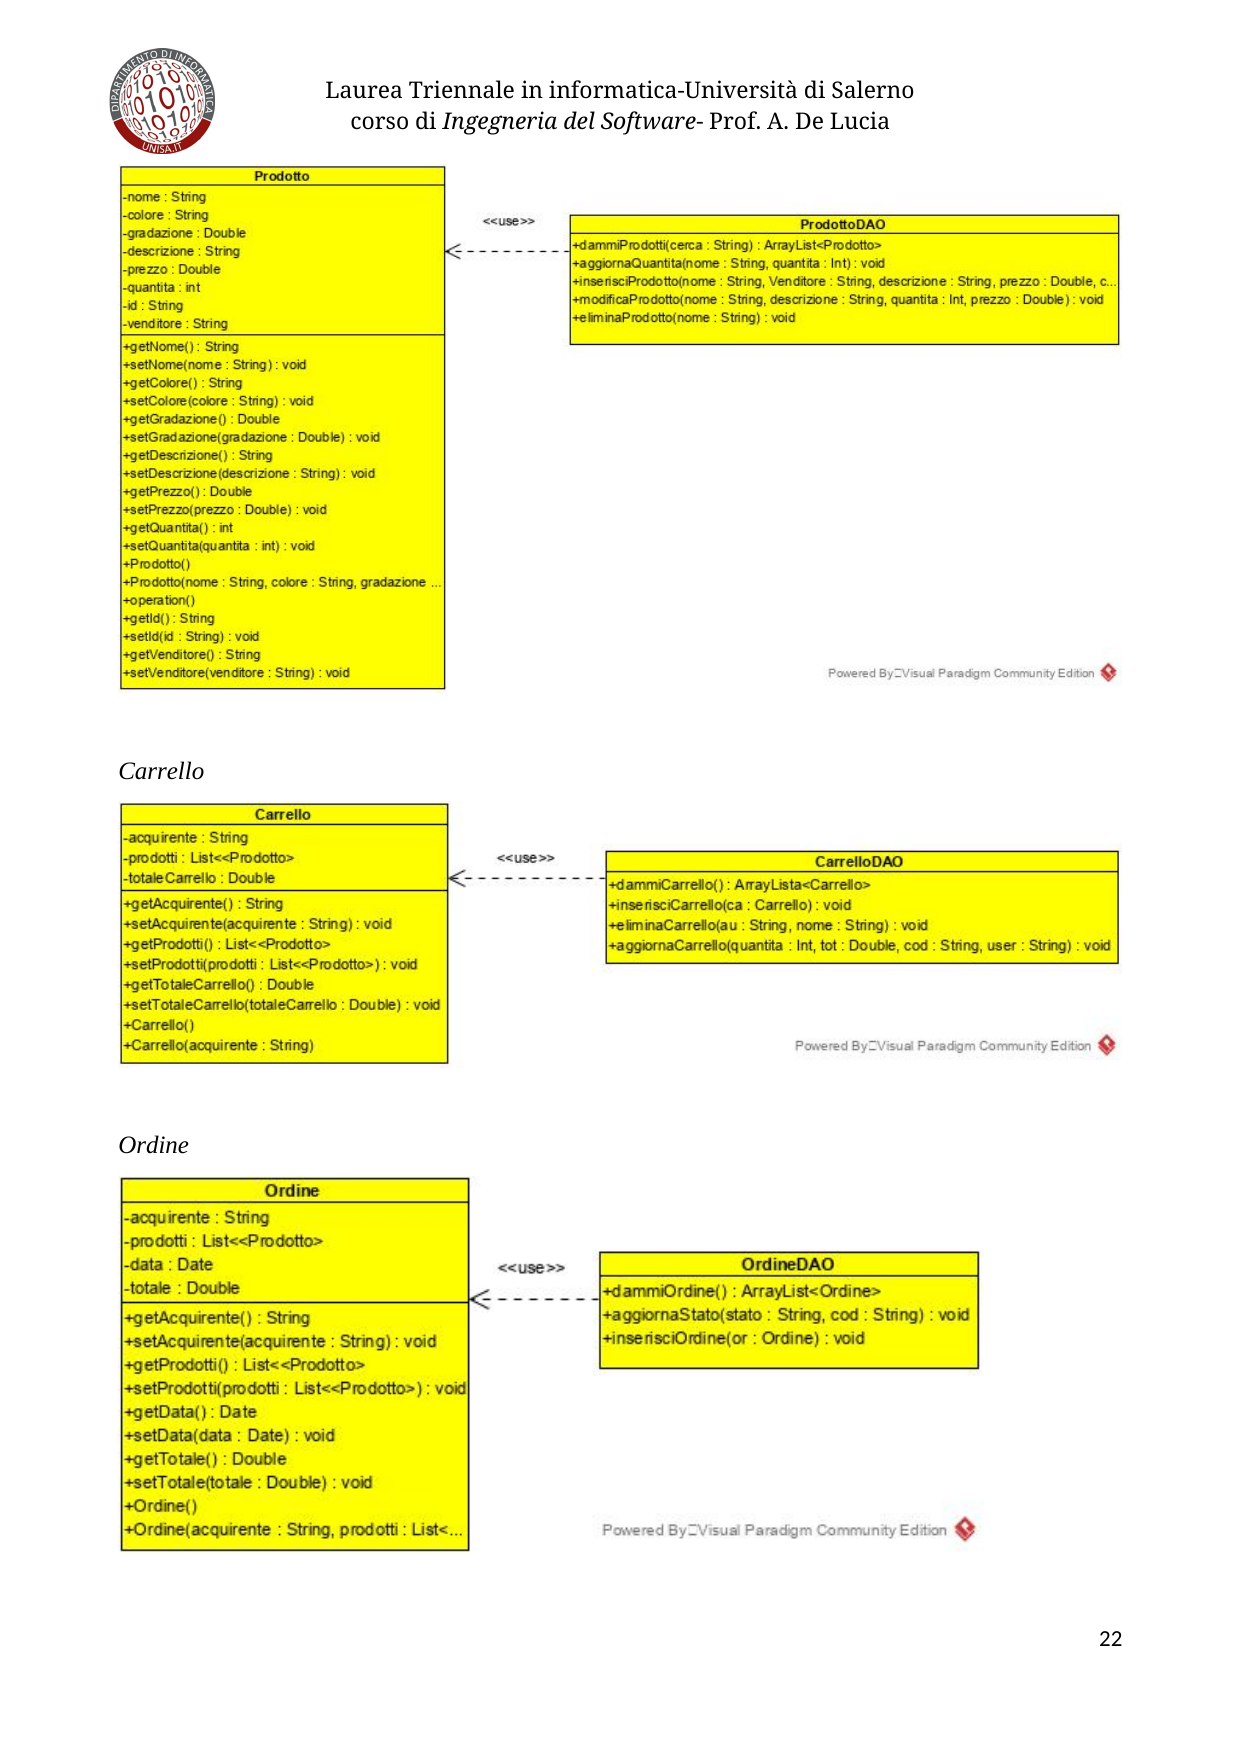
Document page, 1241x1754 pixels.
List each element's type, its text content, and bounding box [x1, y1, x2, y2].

text Carrello [118, 756, 1122, 785]
text Ordine [118, 1130, 1122, 1159]
